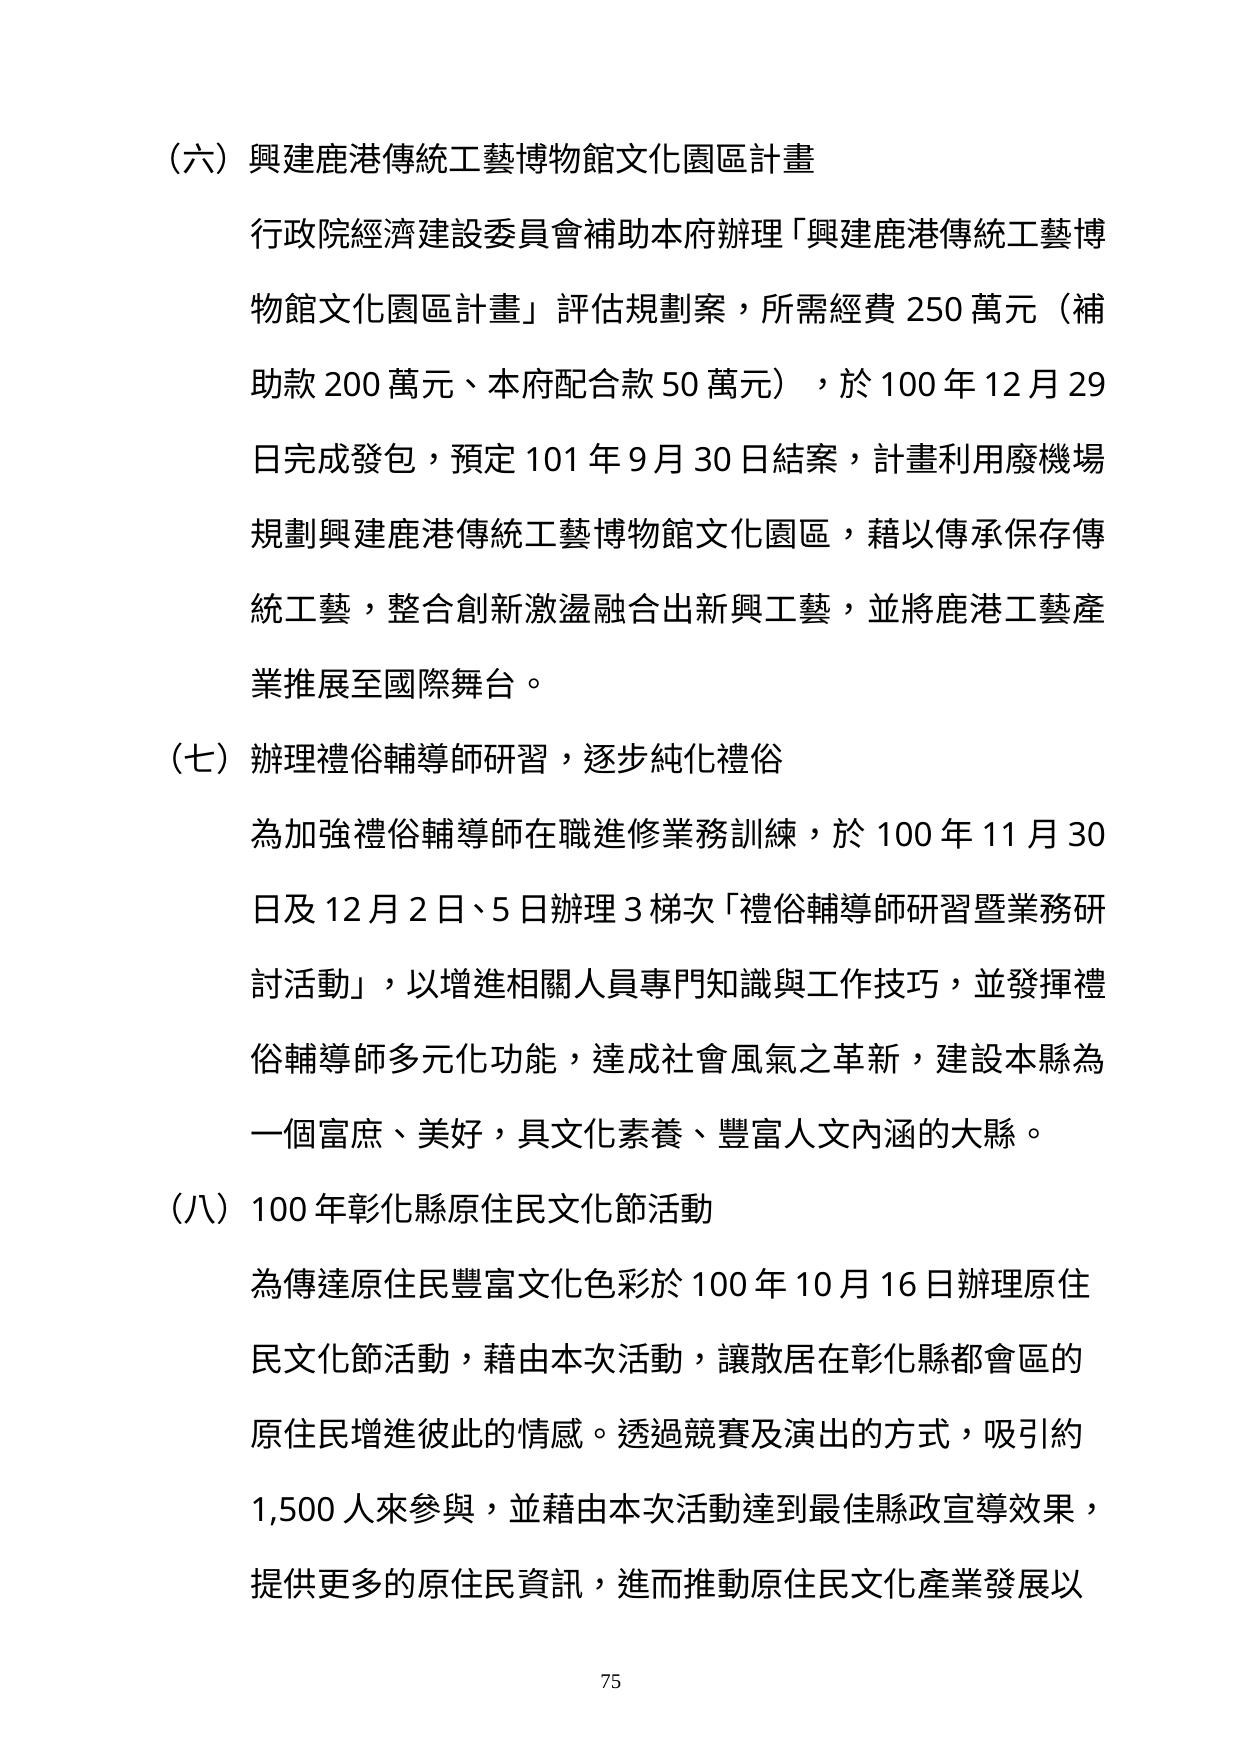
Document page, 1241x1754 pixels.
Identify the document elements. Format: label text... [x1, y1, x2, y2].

text （八）100年彰化縣原住民文化節活動 [150, 1170, 1106, 1245]
text 為加強禮俗輔導師在職進修業務訓練，於100年11月30日及12月2日、5日辦理3梯次「禮俗輔導師研習暨業務研討活動」，以增進相關人員專門知識與工作技巧，並發揮禮俗輔導師多元化功能，達成社會風氣之革新，建設本縣為一個富庶、美好，具文化素養、豐富人文內涵的大縣。 [250, 795, 1106, 1170]
text 行政院經濟建設委員會補助本府辦理「興建鹿港傳統工藝博物館文化園區計畫」評估規劃案，所需經費250萬元（補助款200萬元、本府配合款50萬元），於100年12月29日完成發包，預定101年9月30日結案，計畫利用廢機場規劃興建鹿港傳統工藝博物館文化園區，藉以傳承保存傳統工藝，整合創新激盪融合出新興工藝，並將鹿港工藝產業推展至國際舞台。 [250, 195, 1106, 720]
text 為傳達原住民豐富文化色彩於100年10月16日辦理原住民文化節活動，藉由本次活動，讓散居在彰化縣都會區的原住民增進彼此的情感。透過競賽及演出的方式，吸引約1,500人來參與，並藉由本次活動達到最佳縣政宣導效果，提供更多的原住民資訊，進而推動原住民文化產業發展以 [250, 1245, 1106, 1620]
text （七）辦理禮俗輔導師研習，逐步純化禮俗 [150, 720, 1106, 795]
text （六）興建鹿港傳統工藝博物館文化園區計畫 [148, 120, 1106, 195]
